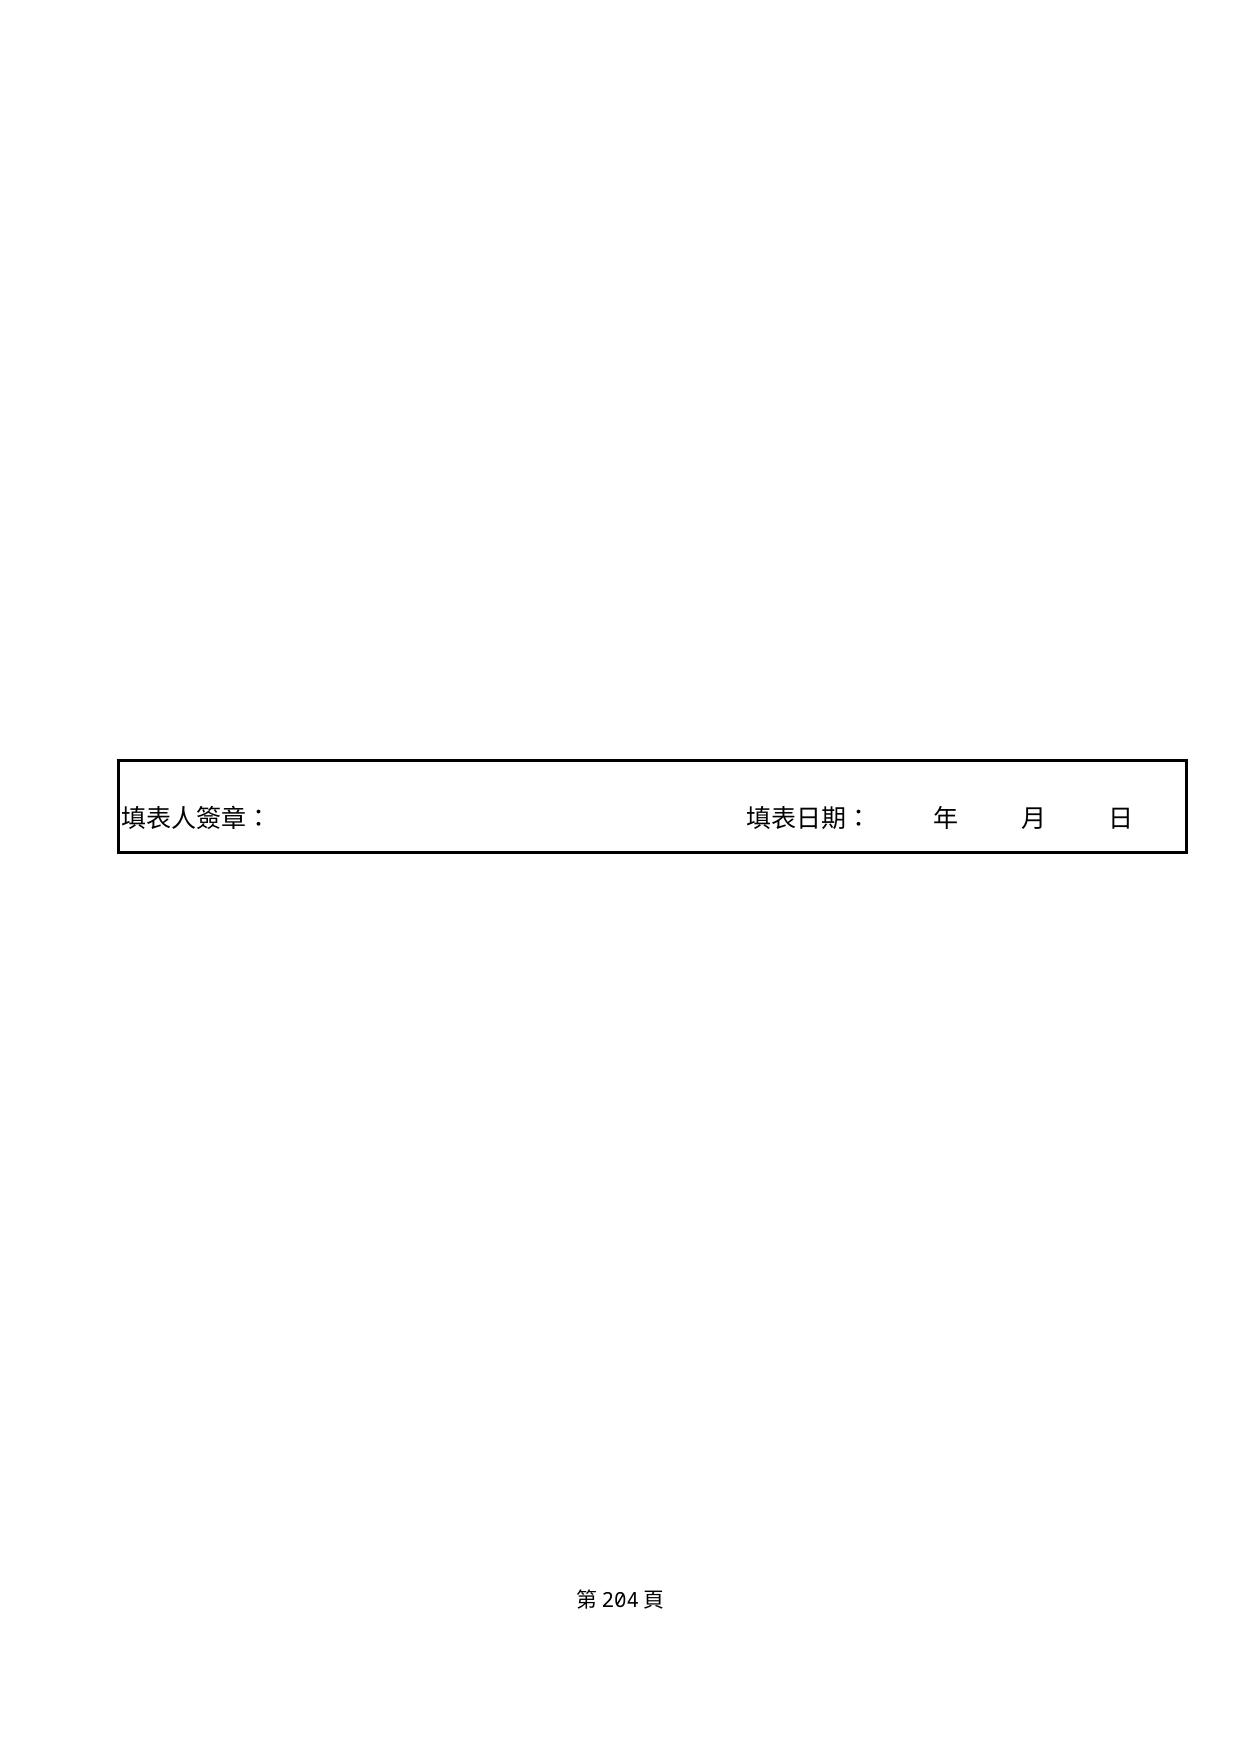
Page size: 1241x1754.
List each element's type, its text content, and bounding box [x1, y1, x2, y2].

table_cell 填表人簽章： 填表日期： 年 月 日 [120, 762, 1185, 851]
